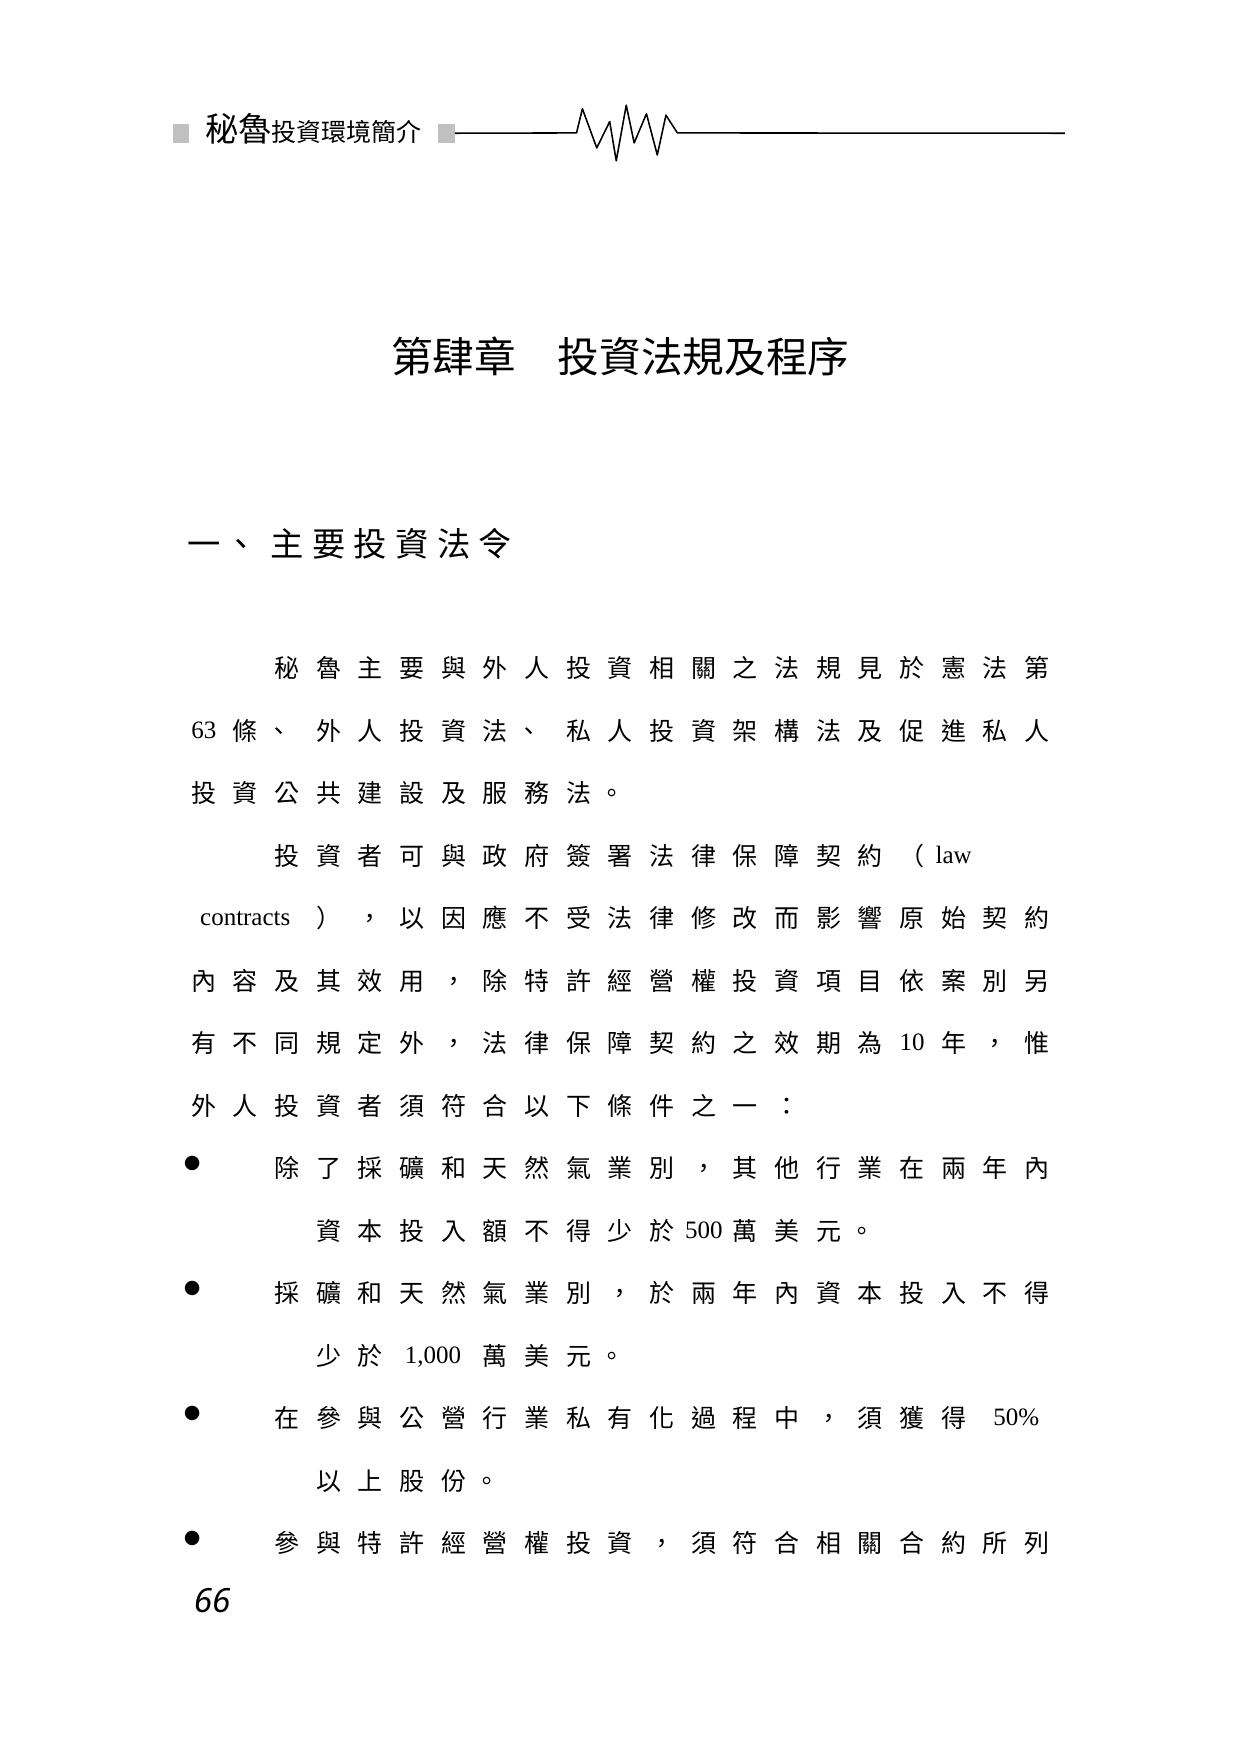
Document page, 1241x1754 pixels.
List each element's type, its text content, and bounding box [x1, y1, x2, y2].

text 第肆章 投資法規及程序 [183, 313, 1058, 375]
text 一、主要投資法令 [183, 500, 1058, 563]
text 秘魯主要與外人投資相關之法規見於憲法第63條、外人投資法、私人投資架構法及促進私人投資公共建設及服務法。 [183, 625, 1058, 813]
list 參與特許經營權投資，須符合相關合約所列 [183, 1500, 1058, 1563]
list 在參與公營行業私有化過程中，須獲得50%以上股份。 [183, 1375, 1058, 1500]
list 採礦和天然氣業別，於兩年內資本投入不得少於1,000萬美元。 [183, 1250, 1058, 1375]
list 除了採礦和天然氣業別，其他行業在兩年內資本投入額不得少於500萬美元。 [183, 1125, 1058, 1250]
text 投資者可與政府簽署法律保障契約（law contracts），以因應不受法律修改而影響原始契約內容及其效用，除特許經營權投資項目依案別另有不同規定外，法律保障契約之效期為10年，惟外人投資者須符合以下條件之一： [183, 813, 1058, 1125]
